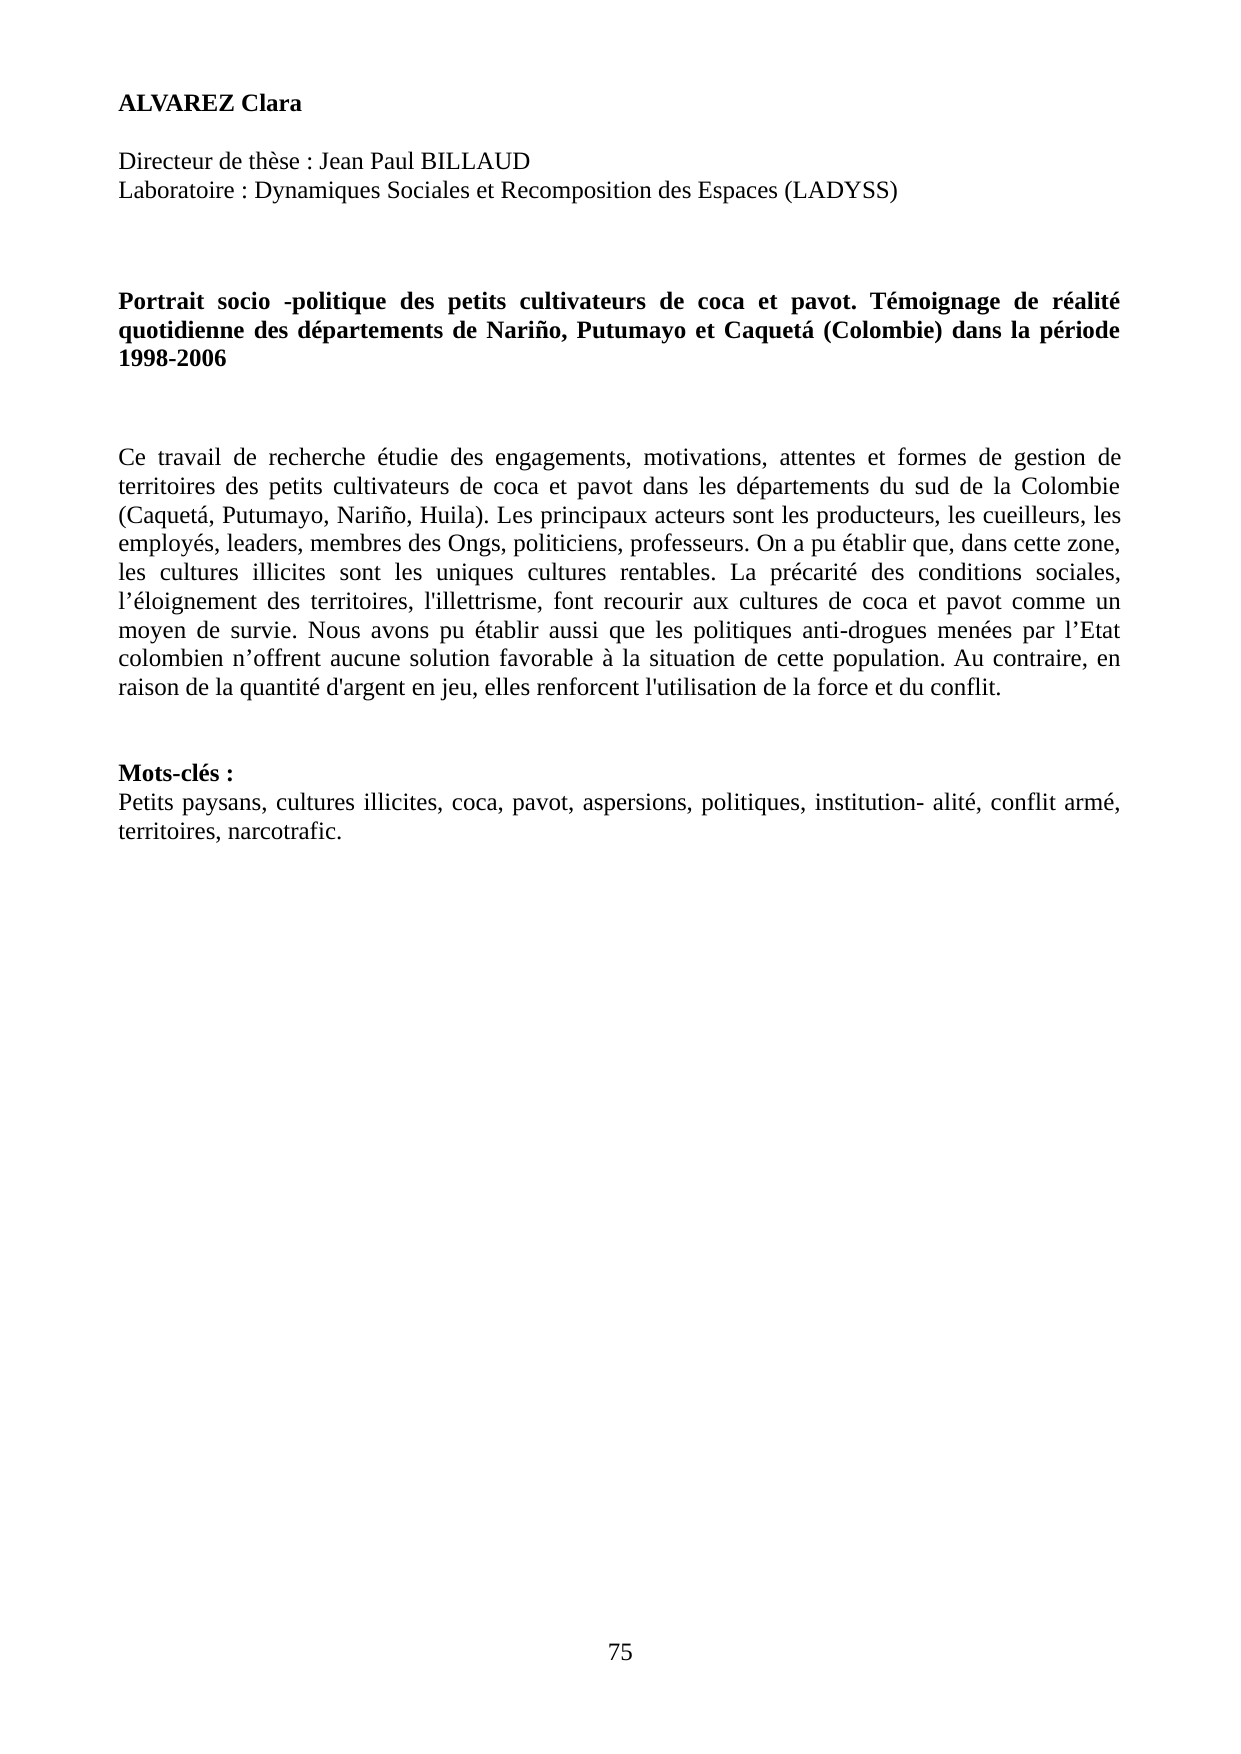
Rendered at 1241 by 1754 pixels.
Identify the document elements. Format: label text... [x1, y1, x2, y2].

text Mots-clés : [118, 758, 1122, 787]
text Directeur de thèse : Jean Paul BILLAUD [118, 146, 1122, 175]
text Ce travail de recherche étudie des engagements, motivations, attentes et formes de gestion de territoires des petits cultivateurs de coca et pavot dans les départements du sud de la Colombie (Caquetá, Putumayo, Nariño, Huila). Les principaux acteurs sont les producteurs, les cueilleurs, les employés, leaders, membres des Ongs, politiciens, professeurs. On a pu établir que, dans cette zone, les cultures illicites sont les uniques cultures rentables. La précarité des conditions sociales, l’éloignement des territoires, l'illettrisme, font recourir aux cultures de coca et pavot comme un moyen de survie. Nous avons pu établir aussi que les politiques anti-drogues menées par l’Etat colombien n’offrent aucune solution favorable à la situation de cette population. Au contraire, en raison de la quantité d'argent en jeu, elles renforcent l'utilisation de la force et du conflit. [118, 442, 1122, 701]
text Portrait socio -politique des petits cultivateurs de coca et pavot. Témoignage de réalité quotidienne des départements de Nariño, Putumayo et Caquetá (Colombie) dans la période 1998-2006 [118, 286, 1122, 372]
text Petits paysans, cultures illicites, coca, pavot, aspersions, politiques, institution- alité, conflit armé, territoires, narcotrafic. [118, 787, 1122, 845]
text Laboratoire : Dynamiques Sociales et Recomposition des Espaces (LADYSS) [118, 175, 1122, 203]
text ALVAREZ Clara [118, 88, 1122, 117]
